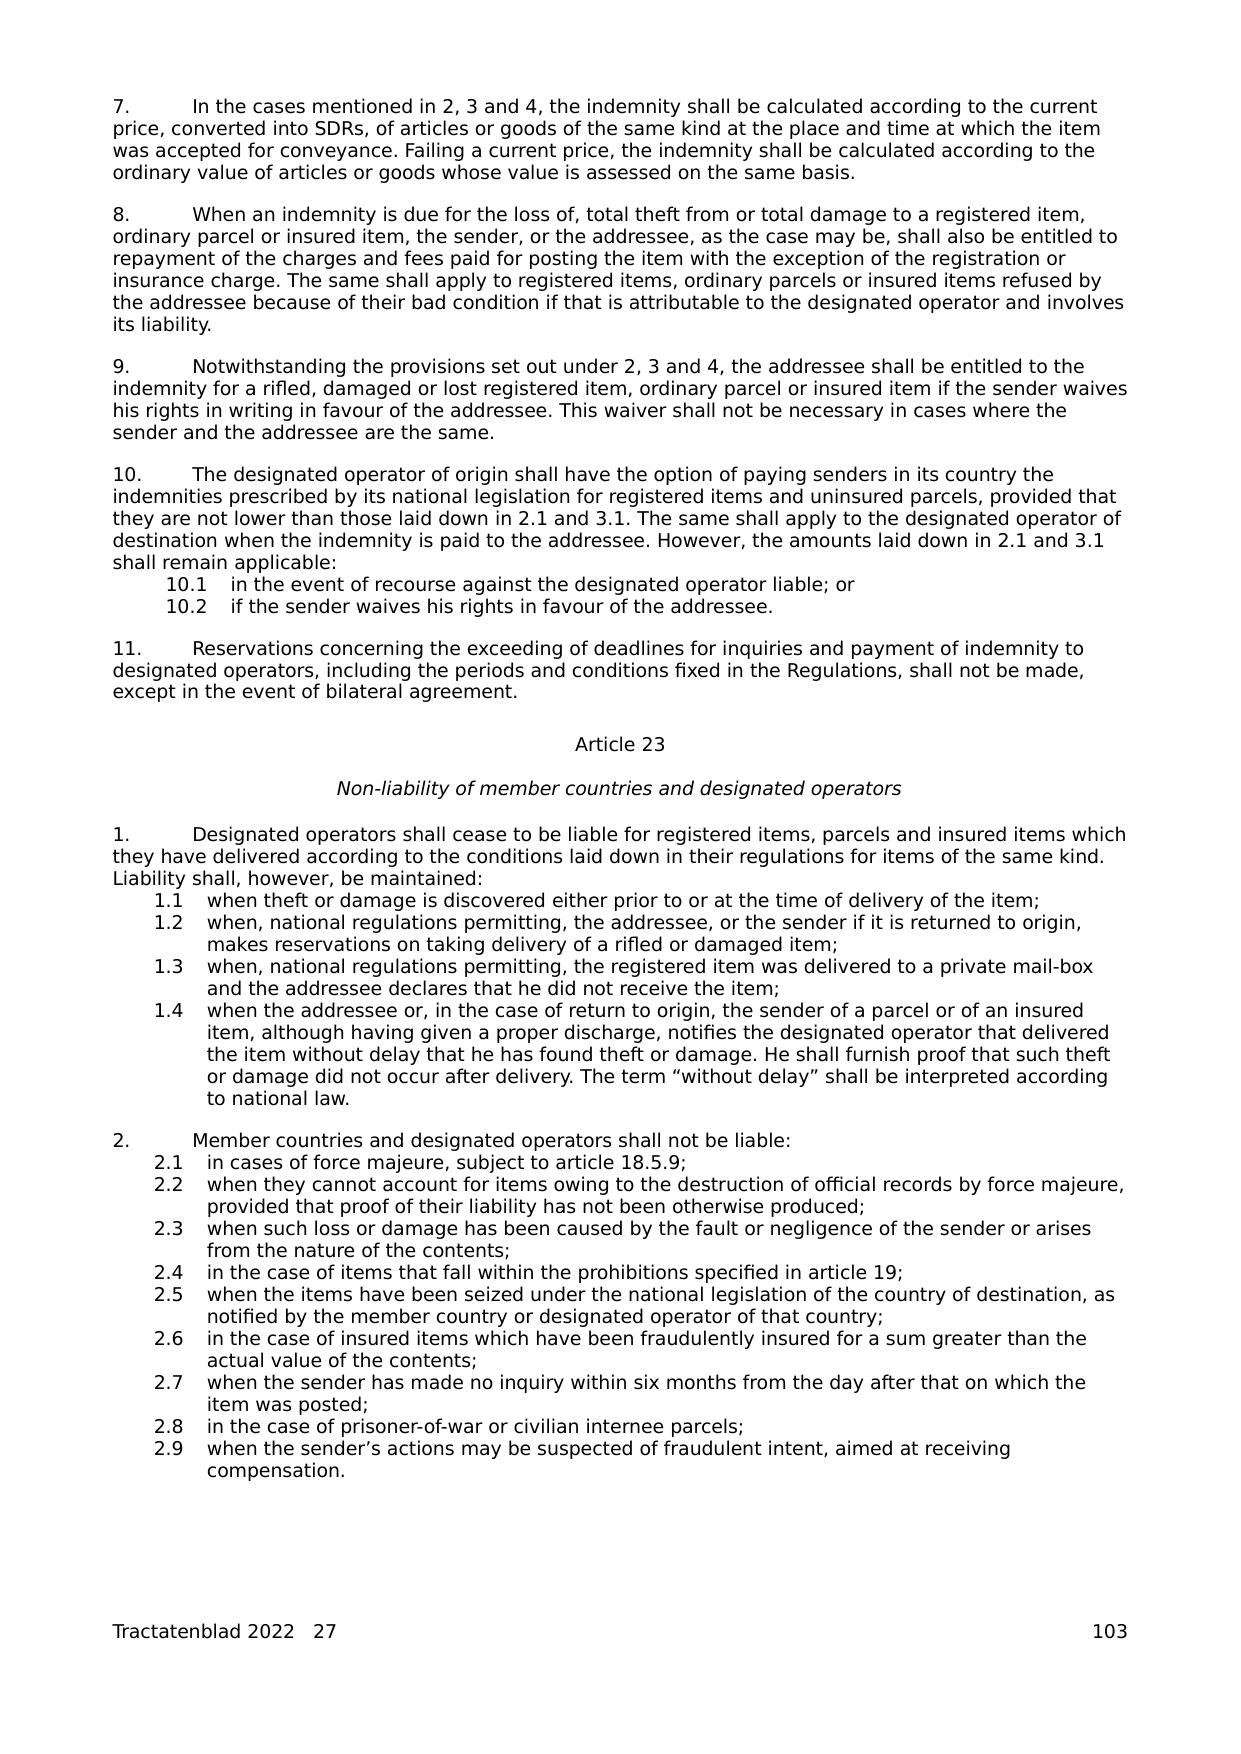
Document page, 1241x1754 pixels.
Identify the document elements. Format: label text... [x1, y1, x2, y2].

text 2.6 in the case of insured items which have been fraudulently insured for a sum greater than the actual value of the contents; [153, 1328, 1128, 1372]
text 2.8 in the case of prisoner-of-war or civilian internee parcels; [153, 1416, 1128, 1438]
text 10. The designated operator of origin shall have the option of paying senders in its country the indemnities prescribed by its national legislation for registered items and uninsured parcels, provided that they are not lower than those laid down in 2.1 and 3.1. The same shall apply to the designated operator of destination when the indemnity is paid to the addressee. However, the amounts laid down in 2.1 and 3.1 shall remain applicable: [112, 464, 1128, 573]
text 9. Notwithstanding the provisions set out under 2, 3 and 4, the addressee shall be entitled to the indemnity for a rifled, damaged or lost registered item, ordinary parcel or insured item if the sender waives his rights in writing in favour of the addressee. This waiver shall not be necessary in cases where the sender and the addressee are the same. [112, 356, 1128, 444]
text 2.7 when the sender has made no inquiry within six months from the day after that on which the item was posted; [153, 1372, 1128, 1416]
text 1. Designated operators shall cease to be liable for registered items, parcels and insured items which they have delivered according to the conditions laid down in their regulations for items of the same kind. Liability shall, however, be maintained: [112, 824, 1128, 890]
text 1.4 when the addressee or, in the case of return to origin, the sender of a parcel or of an insured item, although having given a proper discharge, notifies the designated operator that delivered the item without delay that he has found theft or damage. He shall furnish proof that such theft or damage did not occur after delivery. The term “without delay” shall be interpreted according to national law. [153, 1000, 1128, 1110]
text 2.4 in the case of items that fall within the prohibitions specified in article 19; [153, 1262, 1128, 1284]
text 2. Member countries and designated operators shall not be liable: [112, 1130, 1128, 1152]
text 1.1 when theft or damage is discovered either prior to or at the time of delivery of the item; [153, 890, 1128, 912]
text 8. When an indemnity is due for the loss of, total theft from or total damage to a registered item, ordinary parcel or insured item, the sender, or the addressee, as the case may be, shall also be entitled to repayment of the charges and fees paid for posting the item with the exception of the registration or insurance charge. The same shall apply to registered items, ordinary parcels or insured items refused by the addressee because of their bad condition if that is attributable to the designated operator and involves its liability. [112, 204, 1128, 336]
text 2.3 when such loss or damage has been caused by the fault or negligence of the sender or arises from the nature of the contents; [153, 1218, 1128, 1262]
text 1.2 when, national regulations permitting, the addressee, or the sender if it is returned to origin, makes reservations on taking delivery of a rifled or damaged item; [153, 912, 1128, 956]
text 2.2 when they cannot account for items owing to the destruction of official records by force majeure, provided that proof of their liability has not been otherwise produced; [153, 1174, 1128, 1218]
text 2.5 when the items have been seized under the national legislation of the country of destination, as notified by the member country or designated operator of that country; [153, 1284, 1128, 1328]
text 10.2 if the sender waives his rights in favour of the addressee. [165, 596, 1128, 617]
text 2.1 in cases of force majeure, subject to article 18.5.9; [153, 1152, 1128, 1174]
text 10.1 in the event of recourse against the designated operator liable; or [165, 573, 1128, 596]
text 11. Reservations concerning the exceeding of deadlines for inquiries and payment of indemnity to designated operators, including the periods and conditions fixed in the Regulations, shall not be made, except in the event of bilateral agreement. [112, 637, 1128, 703]
text 2.9 when the sender’s actions may be suspected of fraudulent intent, aimed at receiving compensation. [153, 1438, 1128, 1482]
text 1.3 when, national regulations permitting, the registered item was delivered to a private mail-box and the addressee declares that he did not receive the item; [153, 956, 1128, 1000]
text 7. In the cases mentioned in 2, 3 and 4, the indemnity shall be calculated according to the current price, converted into SDRs, of articles or goods of the same kind at the place and time at which the item was accepted for conveyance. Failing a current price, the indemnity shall be calculated according to the ordinary value of articles or goods whose value is assessed on the same basis. [112, 96, 1128, 184]
subtitle Article 23 Non-liability of member countries and designated operators [112, 733, 1128, 799]
